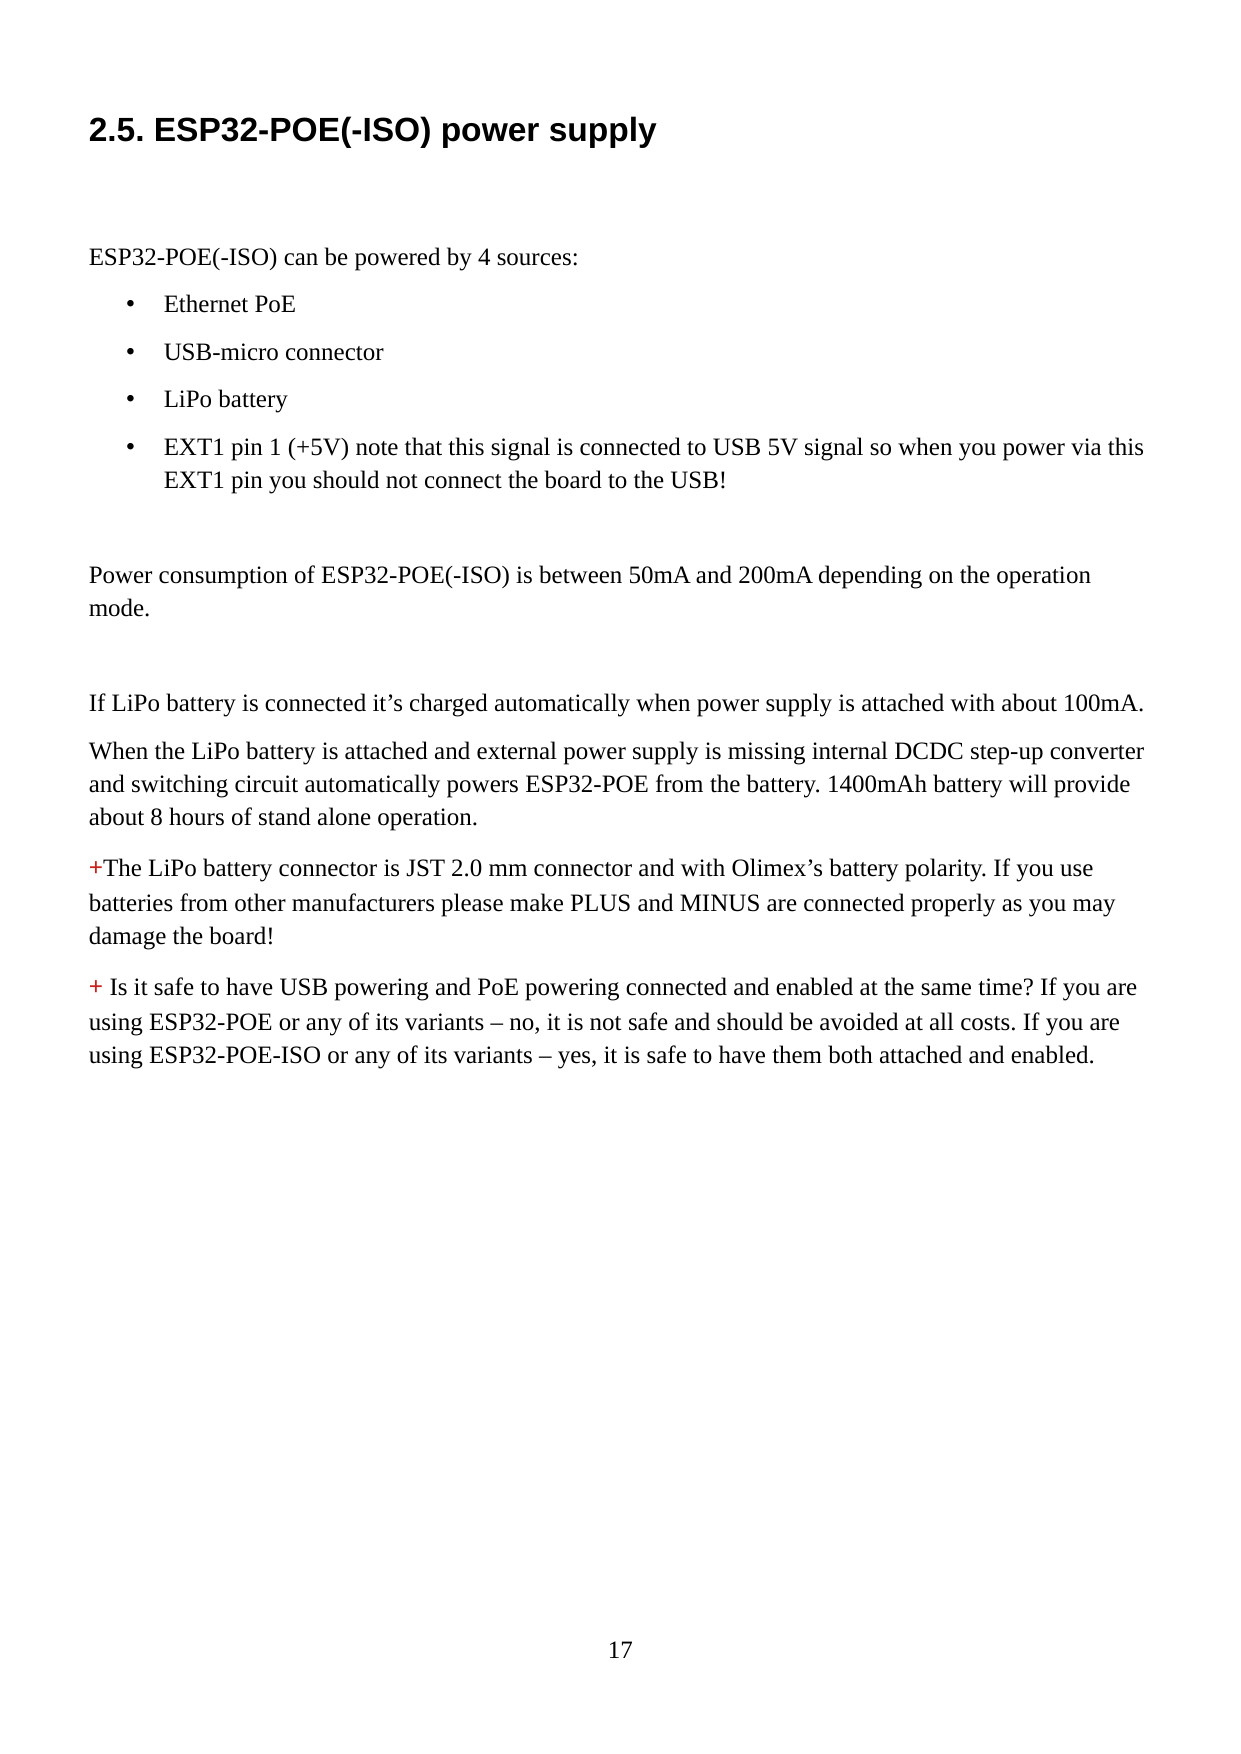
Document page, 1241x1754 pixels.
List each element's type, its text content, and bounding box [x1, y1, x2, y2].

subtitle 2.5. ESP32-POE(-ISO) power supply [88, 109, 1152, 148]
text +The LiPo battery connector is JST 2.0 mm connector and with Olimex’s battery polarity. If you use batteries from other manufacturers please make PLUS and MINUS are connected properly as you may damage the board! [88, 850, 1152, 950]
text + Is it safe to have USB powering and PoE powering connected and enabled at the same time? If you are using ESP32-POE or any of its variants – no, it is not safe and should be avoided at all costs. If you are using ESP32-POE-ISO or any of its variants – yes, it is safe to have them both attached and enabled. [88, 969, 1152, 1069]
text Power consumption of ESP32-POE(-ISO) is between 50mA and 200mA depending on the operation mode. [88, 560, 1152, 622]
list USB-micro connector [126, 337, 1152, 366]
text ESP32-POE(-ISO) can be powered by 4 sources: [88, 242, 1152, 270]
text If LiPo battery is connected it’s charged automatically when power supply is attached with about 100mA. [88, 688, 1152, 717]
text When the LiPo battery is attached and external power supply is missing internal DCDC step-up converter and switching circuit automatically powers ESP32-POE from the battery. 1400mAh battery will provide about 8 hours of stand alone operation. [88, 736, 1152, 831]
list Ethernet PoE [126, 289, 1152, 318]
list EXT1 pin 1 (+5V) note that this signal is connected to USB 5V signal so when you power via this EXT1 pin you should not connect the board to the USB! [126, 432, 1152, 494]
list LiPo battery [126, 384, 1152, 413]
